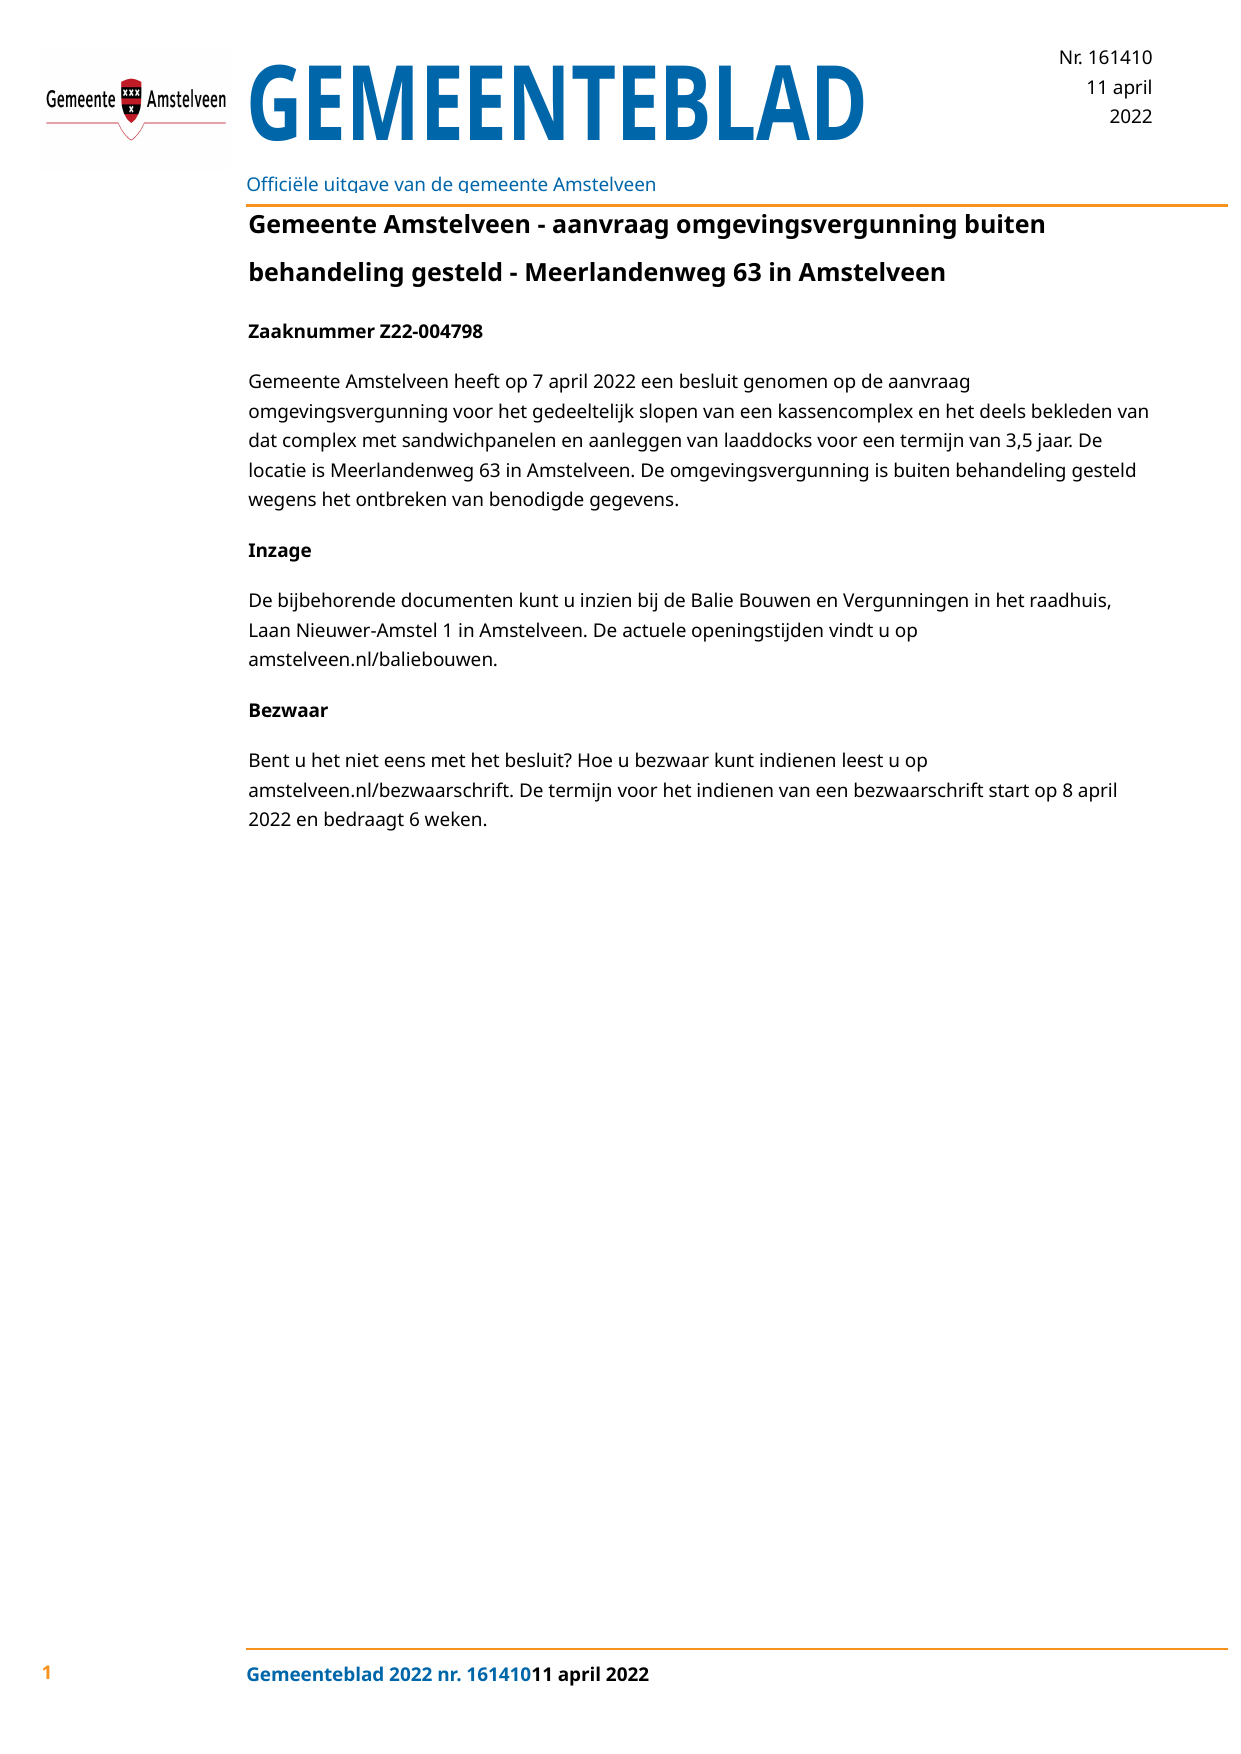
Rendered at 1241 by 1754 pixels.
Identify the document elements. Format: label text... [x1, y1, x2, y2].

picture [41, 47, 231, 172]
text Bent u het niet eens met het besluit? Hoe u bezwaar kunt indienen leest u op amstelveen.nl/bezwaarschrift. De termijn voor het indienen van een bezwaarschrift start op 8 april 2022 en bedraagt 6 weken. [248, 747, 1152, 832]
text Inzage [248, 537, 1152, 563]
text Bezwaar [248, 697, 1152, 723]
text De bijbehorende documenten kunt u inzien bij de Balie Bouwen en Vergunningen in het raadhuis, Laan Nieuwer-Amstel 1 in Amstelveen. De actuele openingstijden vindt u op amstelveen.nl/baliebouwen. [248, 587, 1152, 672]
text Gemeente Amstelveen - aanvraag omgevingsvergunning buiten behandeling gesteld - Meerlandenweg 63 in Amstelveen [248, 207, 1152, 288]
text Zaaknummer Z22-004798 [248, 318, 1152, 344]
text Gemeente Amstelveen heeft op 7 april 2022 een besluit genomen op de aanvraag omgevingsvergunning voor het gedeeltelijk slopen van een kassencomplex en het deels bekleden van dat complex met sandwichpanelen en aanleggen van laaddocks voor een termijn van 3,5 jaar. De locatie is Meerlandenweg 63 in Amstelveen. De omgevingsvergunning is buiten behandeling gesteld wegens het ontbreken van benodigde gegevens. [248, 368, 1152, 512]
